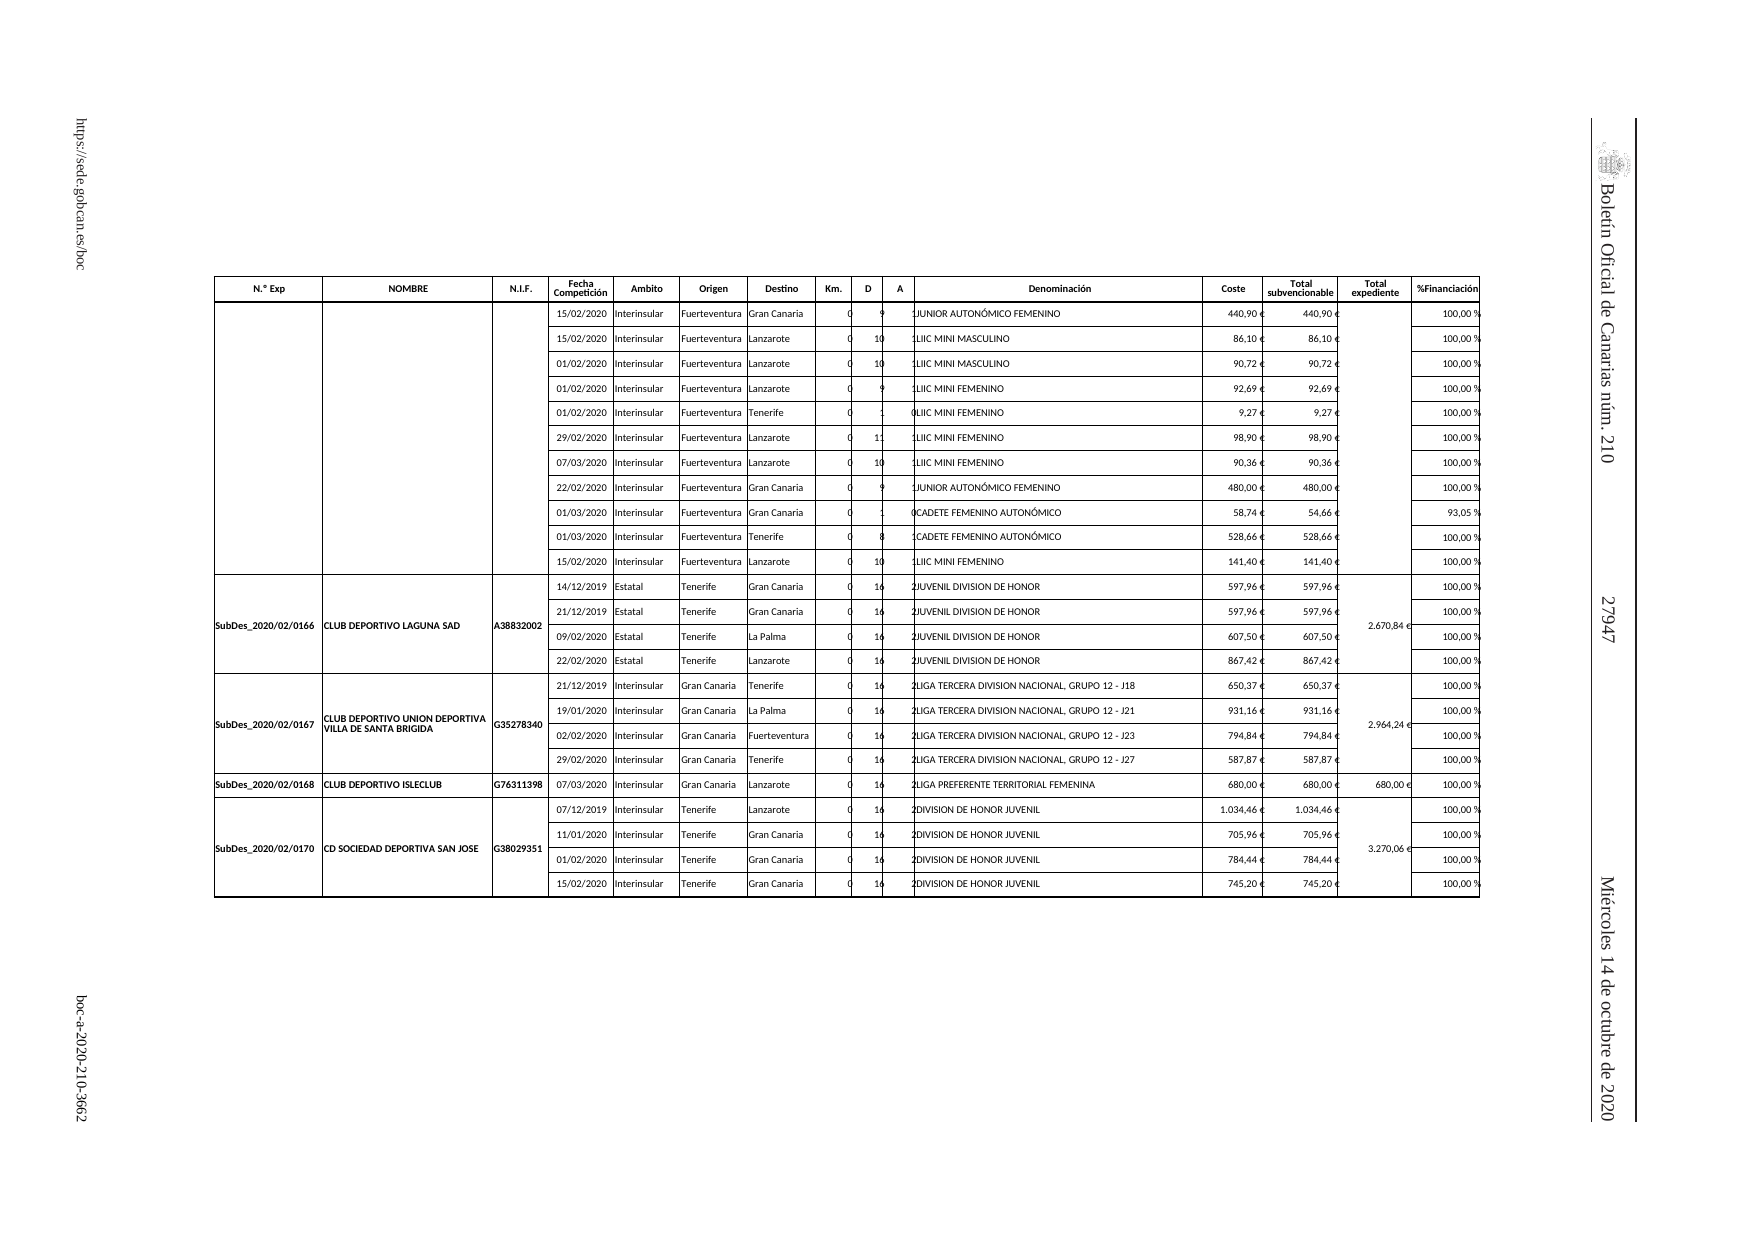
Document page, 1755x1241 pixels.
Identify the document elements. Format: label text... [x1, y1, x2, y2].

table_cell Gran Canaria [680, 774, 747, 797]
table_cell 16 [852, 873, 882, 896]
table_header N.º Exp [215, 277, 322, 301]
table_cell Interinsular [614, 873, 679, 896]
table_cell 141,40 € [1203, 550, 1262, 574]
table_cell Interinsular [614, 352, 679, 376]
table_cell 2 [883, 749, 914, 772]
table_cell 0 [816, 377, 851, 401]
table_cell 0 [816, 699, 851, 723]
table_header Destino [748, 277, 815, 301]
table_cell 0 [816, 426, 851, 450]
table_cell 22/02/2020 [549, 650, 613, 673]
table_cell 21/12/2019 [549, 674, 613, 698]
table_cell La Palma [748, 625, 815, 648]
table_cell Interinsular [614, 798, 679, 822]
table_cell 0 [816, 600, 851, 624]
table_cell 07/03/2020 [549, 774, 613, 797]
table_cell 0 [816, 625, 851, 648]
table_cell Interinsular [614, 848, 679, 872]
table_cell 100,00 % [1412, 823, 1479, 847]
table_cell 100,00 % [1412, 352, 1479, 376]
table_cell Lanzarote [748, 798, 815, 822]
table_cell 10 [852, 352, 882, 376]
table_cell [215, 303, 322, 574]
table_cell 528,66 € [1263, 526, 1337, 549]
table_cell Interinsular [614, 550, 679, 574]
table_cell LIGA PREFERENTE TERRITORIAL FEMENINA [915, 774, 1202, 797]
table_cell SubDes_2020/02/0166 [215, 575, 322, 673]
table_cell 2.670,84 € [1338, 575, 1411, 673]
table_cell DIVISION DE HONOR JUVENIL [915, 798, 1202, 822]
table_cell Gran Canaria [680, 724, 747, 748]
text 27947 [1598, 597, 1618, 646]
table_header Origen [680, 277, 747, 301]
table_cell 15/02/2020 [549, 303, 613, 326]
table_cell 16 [852, 749, 882, 772]
table_cell 0 [816, 476, 851, 500]
text Boletín Oficial de Canarias núm. 210 [1598, 183, 1618, 464]
table_cell 100,00 % [1412, 650, 1479, 673]
table_cell 100,00 % [1412, 848, 1479, 872]
table_cell 100,00 % [1412, 749, 1479, 772]
table_cell 650,37 € [1203, 674, 1262, 698]
table_cell Fuerteventura [748, 724, 815, 748]
table_cell Interinsular [614, 774, 679, 797]
table_cell 0 [816, 873, 851, 896]
text Miércoles 14 de octubre de 2020 [1598, 876, 1618, 1124]
table_cell 794,84 € [1203, 724, 1262, 748]
table_cell 3.270,06 € [1338, 798, 1411, 896]
table_cell SubDes_2020/02/0167 [215, 674, 322, 772]
table_cell LIGA TERCERA DIVISION NACIONAL, GRUPO 12 ‐ J18 [915, 674, 1202, 698]
table_cell Fuerteventura [680, 501, 747, 524]
table_cell 0 [816, 501, 851, 524]
table_cell Interinsular [614, 377, 679, 401]
table_cell Tenerife [680, 798, 747, 822]
table_cell LIIC MINI FEMENINO [915, 377, 1202, 401]
table_cell 1 [883, 550, 914, 574]
table_cell 9 [852, 377, 882, 401]
table_cell 784,44 € [1203, 848, 1262, 872]
table_cell 93,05 % [1412, 501, 1479, 524]
table_cell 0 [816, 774, 851, 797]
table_cell LIGA TERCERA DIVISION NACIONAL, GRUPO 12 ‐ J23 [915, 724, 1202, 748]
table_cell DIVISION DE HONOR JUVENIL [915, 848, 1202, 872]
table_cell 745,20 € [1263, 873, 1337, 896]
table_cell 8 [852, 526, 882, 549]
table_cell 100,00 % [1412, 377, 1479, 401]
table_cell 100,00 % [1412, 451, 1479, 475]
table_cell 01/02/2020 [549, 377, 613, 401]
table_cell 0 [816, 303, 851, 326]
table_cell 10 [852, 451, 882, 475]
table_cell 480,00 € [1203, 476, 1262, 500]
table_cell 2 [883, 848, 914, 872]
table_cell 1.034,46 € [1203, 798, 1262, 822]
table_cell 480,00 € [1263, 476, 1337, 500]
table_cell 2 [883, 600, 914, 624]
table_cell 1 [883, 451, 914, 475]
table_cell 2 [883, 625, 914, 648]
table_cell 01/02/2020 [549, 848, 613, 872]
table_header Denominación [915, 277, 1202, 301]
table_cell Estatal [614, 600, 679, 624]
table_cell LIIC MINI FEMENINO [915, 550, 1202, 574]
table_cell Tenerife [748, 674, 815, 698]
table_cell Interinsular [614, 823, 679, 847]
table_cell 9,27 € [1203, 402, 1262, 425]
table_cell 90,72 € [1263, 352, 1337, 376]
table_cell 0 [816, 823, 851, 847]
table_cell G38029351 [493, 798, 548, 896]
table_cell 54,66 € [1263, 501, 1337, 524]
table_cell Interinsular [614, 476, 679, 500]
table_header Total subvencionable [1263, 277, 1337, 301]
table_cell [1338, 303, 1411, 574]
table_cell 705,96 € [1203, 823, 1262, 847]
table_cell 0 [816, 674, 851, 698]
table_cell 16 [852, 625, 882, 648]
table_cell 11 [852, 426, 882, 450]
table_cell 2 [883, 774, 914, 797]
table_cell 705,96 € [1263, 823, 1337, 847]
table_cell Tenerife [748, 526, 815, 549]
table_cell 0 [816, 650, 851, 673]
table_cell 597,96 € [1203, 600, 1262, 624]
table_cell 9 [852, 303, 882, 326]
table_cell 16 [852, 848, 882, 872]
table_cell 597,96 € [1263, 600, 1337, 624]
table_header NOMBRE [323, 277, 492, 301]
table_cell Gran Canaria [748, 848, 815, 872]
table_cell Tenerife [680, 873, 747, 896]
text https://sede.gobcan.es/boc [73, 118, 90, 273]
table_cell 07/03/2020 [549, 451, 613, 475]
table_cell 100,00 % [1412, 600, 1479, 624]
table_header N.I.F. [493, 277, 548, 301]
table_cell Interinsular [614, 674, 679, 698]
table_cell Fuerteventura [680, 526, 747, 549]
table_cell Gran Canaria [680, 674, 747, 698]
table_cell 2 [883, 823, 914, 847]
table_cell Fuerteventura [680, 352, 747, 376]
table_cell 15/02/2020 [549, 550, 613, 574]
table_cell 86,10 € [1263, 327, 1337, 351]
table_cell 1 [852, 501, 882, 524]
table_cell 100,00 % [1412, 873, 1479, 896]
table_cell SubDes_2020/02/0170 [215, 798, 322, 896]
table_cell 2 [883, 798, 914, 822]
table_header Fecha Competición [549, 277, 613, 301]
table_cell Tenerife [680, 575, 747, 599]
table_cell 867,42 € [1203, 650, 1262, 673]
table_cell Gran Canaria [680, 699, 747, 723]
table_cell 2 [883, 724, 914, 748]
table_cell 1 [883, 303, 914, 326]
table_cell 1 [883, 327, 914, 351]
table_cell 9,27 € [1263, 402, 1337, 425]
table_cell 1 [883, 476, 914, 500]
table_cell 100,00 % [1412, 327, 1479, 351]
table_cell Interinsular [614, 526, 679, 549]
table_cell Gran Canaria [748, 476, 815, 500]
table_cell Tenerife [680, 650, 747, 673]
table_cell Interinsular [614, 699, 679, 723]
table_cell Tenerife [680, 823, 747, 847]
table_cell 90,36 € [1263, 451, 1337, 475]
table_cell LIGA TERCERA DIVISION NACIONAL, GRUPO 12 ‐ J27 [915, 749, 1202, 772]
table_cell 100,00 % [1412, 699, 1479, 723]
table_cell Gran Canaria [748, 575, 815, 599]
table_cell 597,96 € [1203, 575, 1262, 599]
table_cell 745,20 € [1203, 873, 1262, 896]
table_cell Interinsular [614, 426, 679, 450]
table_cell CLUB DEPORTIVO UNION DEPORTIVA VILLA DE SANTA BRIGIDA [323, 674, 492, 772]
table_cell 16 [852, 823, 882, 847]
table_cell 1 [852, 402, 882, 425]
table_cell Interinsular [614, 303, 679, 326]
table_cell LIIC MINI MASCULINO [915, 327, 1202, 351]
table_cell 1 [883, 352, 914, 376]
table_cell 98,90 € [1263, 426, 1337, 450]
table_cell JUVENIL DIVISION DE HONOR [915, 575, 1202, 599]
table_cell Fuerteventura [680, 451, 747, 475]
text boc-a-2020-210-3662 [74, 995, 91, 1124]
table_cell 1.034,46 € [1263, 798, 1337, 822]
table_cell CLUB DEPORTIVO ISLECLUB [323, 774, 492, 797]
table_cell 58,74 € [1203, 501, 1262, 524]
table_cell 931,16 € [1203, 699, 1262, 723]
table_cell 98,90 € [1203, 426, 1262, 450]
table_cell 01/03/2020 [549, 501, 613, 524]
table_cell 867,42 € [1263, 650, 1337, 673]
table_cell 784,44 € [1263, 848, 1337, 872]
table_cell 16 [852, 674, 882, 698]
table_cell Estatal [614, 625, 679, 648]
table_cell 100,00 % [1412, 402, 1479, 425]
table_cell Lanzarote [748, 426, 815, 450]
table_cell Fuerteventura [680, 426, 747, 450]
table_cell 9 [852, 476, 882, 500]
table_cell 0 [816, 575, 851, 599]
table_cell 0 [816, 352, 851, 376]
table_cell Estatal [614, 650, 679, 673]
table_cell 19/01/2020 [549, 699, 613, 723]
table_cell LIIC MINI FEMENINO [915, 426, 1202, 450]
table_header D [852, 277, 882, 301]
table_cell 587,87 € [1203, 749, 1262, 772]
table_cell 2 [883, 575, 914, 599]
table_cell Gran Canaria [680, 749, 747, 772]
table_cell 0 [816, 526, 851, 549]
table_cell Fuerteventura [680, 303, 747, 326]
table_cell 100,00 % [1412, 575, 1479, 599]
table_cell Interinsular [614, 724, 679, 748]
table_cell 100,00 % [1412, 426, 1479, 450]
table_cell JUVENIL DIVISION DE HONOR [915, 650, 1202, 673]
table_cell Gran Canaria [748, 303, 815, 326]
table_cell 440,90 € [1203, 303, 1262, 326]
table_cell 2 [883, 674, 914, 698]
table_cell Lanzarote [748, 451, 815, 475]
table_cell 10 [852, 550, 882, 574]
table_cell 2 [883, 699, 914, 723]
table_cell Fuerteventura [680, 327, 747, 351]
table_cell 16 [852, 724, 882, 748]
table_cell Fuerteventura [680, 550, 747, 574]
table_cell Interinsular [614, 451, 679, 475]
table_cell 607,50 € [1203, 625, 1262, 648]
table_cell 0 [816, 798, 851, 822]
table_cell 16 [852, 575, 882, 599]
table_cell Gran Canaria [748, 823, 815, 847]
table_cell 16 [852, 699, 882, 723]
table_cell 21/12/2019 [549, 600, 613, 624]
table_cell Lanzarote [748, 352, 815, 376]
table_cell Fuerteventura [680, 476, 747, 500]
table_cell 2 [883, 650, 914, 673]
table_cell 29/02/2020 [549, 749, 613, 772]
table_cell Lanzarote [748, 550, 815, 574]
table_cell 100,00 % [1412, 798, 1479, 822]
table_cell A38832002 [493, 575, 548, 673]
table_cell CADETE FEMENINO AUTONÓMICO [915, 501, 1202, 524]
table_cell 0 [816, 848, 851, 872]
table_cell 10 [852, 327, 882, 351]
table_cell 2.964,24 € [1338, 674, 1411, 772]
table_cell 0 [816, 451, 851, 475]
table_cell 2 [883, 873, 914, 896]
table_cell Tenerife [680, 848, 747, 872]
table_cell 0 [816, 749, 851, 772]
table_cell 931,16 € [1263, 699, 1337, 723]
table_cell LIIC MINI FEMENINO [915, 402, 1202, 425]
table_cell 794,84 € [1263, 724, 1337, 748]
table_cell 0 [883, 501, 914, 524]
table_cell 92,69 € [1203, 377, 1262, 401]
table_cell 15/02/2020 [549, 327, 613, 351]
table_cell [493, 303, 548, 574]
table_cell Estatal [614, 575, 679, 599]
table_header Km. [816, 277, 851, 301]
table_cell CD SOCIEDAD DEPORTIVA SAN JOSE [323, 798, 492, 896]
table_cell 16 [852, 774, 882, 797]
table_cell Lanzarote [748, 774, 815, 797]
table_cell 528,66 € [1203, 526, 1262, 549]
table_cell Lanzarote [748, 327, 815, 351]
table_cell 01/02/2020 [549, 352, 613, 376]
table_cell 15/02/2020 [549, 873, 613, 896]
table_cell 14/12/2019 [549, 575, 613, 599]
table_cell G35278340 [493, 674, 548, 772]
table_cell Interinsular [614, 327, 679, 351]
table_cell JUNIOR AUTONÓMICO FEMENINO [915, 303, 1202, 326]
table_cell Lanzarote [748, 377, 815, 401]
table_cell 100,00 % [1412, 674, 1479, 698]
table_cell 07/12/2019 [549, 798, 613, 822]
table_cell Tenerife [748, 402, 815, 425]
table_cell 100,00 % [1412, 774, 1479, 797]
table_cell 607,50 € [1263, 625, 1337, 648]
table_cell 29/02/2020 [549, 426, 613, 450]
table_cell JUVENIL DIVISION DE HONOR [915, 600, 1202, 624]
table_cell Gran Canaria [748, 600, 815, 624]
table_cell 100,00 % [1412, 303, 1479, 326]
table_cell Gran Canaria [748, 501, 815, 524]
table_cell 0 [883, 402, 914, 425]
table_cell 16 [852, 650, 882, 673]
table_cell JUVENIL DIVISION DE HONOR [915, 625, 1202, 648]
table_cell 16 [852, 798, 882, 822]
table_cell 680,00 € [1263, 774, 1337, 797]
table_cell 1 [883, 526, 914, 549]
table_cell 1 [883, 426, 914, 450]
table_cell Tenerife [680, 600, 747, 624]
table_cell LIGA TERCERA DIVISION NACIONAL, GRUPO 12 ‐ J21 [915, 699, 1202, 723]
table_header Ambito [614, 277, 679, 301]
table_cell 0 [816, 402, 851, 425]
table_cell 100,00 % [1412, 724, 1479, 748]
table_cell Tenerife [748, 749, 815, 772]
table_cell Interinsular [614, 749, 679, 772]
table_cell 0 [816, 550, 851, 574]
table_cell 141,40 € [1263, 550, 1337, 574]
table_cell G76311398 [493, 774, 548, 797]
table_cell 0 [816, 327, 851, 351]
table_cell Lanzarote [748, 650, 815, 673]
table_cell 09/02/2020 [549, 625, 613, 648]
table_cell 16 [852, 600, 882, 624]
table_cell 01/03/2020 [549, 526, 613, 549]
table_cell 92,69 € [1263, 377, 1337, 401]
table_cell 1 [883, 377, 914, 401]
table_cell LIIC MINI MASCULINO [915, 352, 1202, 376]
table_cell 0 [816, 724, 851, 748]
table_cell 680,00 € [1338, 774, 1411, 797]
table_cell 01/02/2020 [549, 402, 613, 425]
table_cell Interinsular [614, 501, 679, 524]
table_header %Financiación [1412, 277, 1479, 301]
table_cell 100,00 % [1412, 476, 1479, 500]
table_cell 597,96 € [1263, 575, 1337, 599]
table_cell 680,00 € [1203, 774, 1262, 797]
table_cell 11/01/2020 [549, 823, 613, 847]
table_cell 02/02/2020 [549, 724, 613, 748]
table_cell LIIC MINI FEMENINO [915, 451, 1202, 475]
table_cell La Palma [748, 699, 815, 723]
table_cell 440,90 € [1263, 303, 1337, 326]
table_cell [323, 303, 492, 574]
table_cell 587,87 € [1263, 749, 1337, 772]
table_cell Fuerteventura [680, 402, 747, 425]
table_cell 22/02/2020 [549, 476, 613, 500]
table_header Coste [1203, 277, 1262, 301]
table_cell 650,37 € [1263, 674, 1337, 698]
table_cell DIVISION DE HONOR JUVENIL [915, 823, 1202, 847]
table_cell 90,72 € [1203, 352, 1262, 376]
table_cell JUNIOR AUTONÓMICO FEMENINO [915, 476, 1202, 500]
table_header A [883, 277, 914, 301]
table_cell SubDes_2020/02/0168 [215, 774, 322, 797]
table_cell 100,00 % [1412, 550, 1479, 574]
table_cell Interinsular [614, 402, 679, 425]
table_cell 100,00 % [1412, 625, 1479, 648]
table_cell 86,10 € [1203, 327, 1262, 351]
table_cell Tenerife [680, 625, 747, 648]
table_cell Fuerteventura [680, 377, 747, 401]
table_header Total expediente [1338, 277, 1411, 301]
table_cell CADETE FEMENINO AUTONÓMICO [915, 526, 1202, 549]
table_cell DIVISION DE HONOR JUVENIL [915, 873, 1202, 896]
table_cell 90,36 € [1203, 451, 1262, 475]
table_cell Gran Canaria [748, 873, 815, 896]
table_cell CLUB DEPORTIVO LAGUNA SAD [323, 575, 492, 673]
table_cell 100,00 % [1412, 526, 1479, 549]
